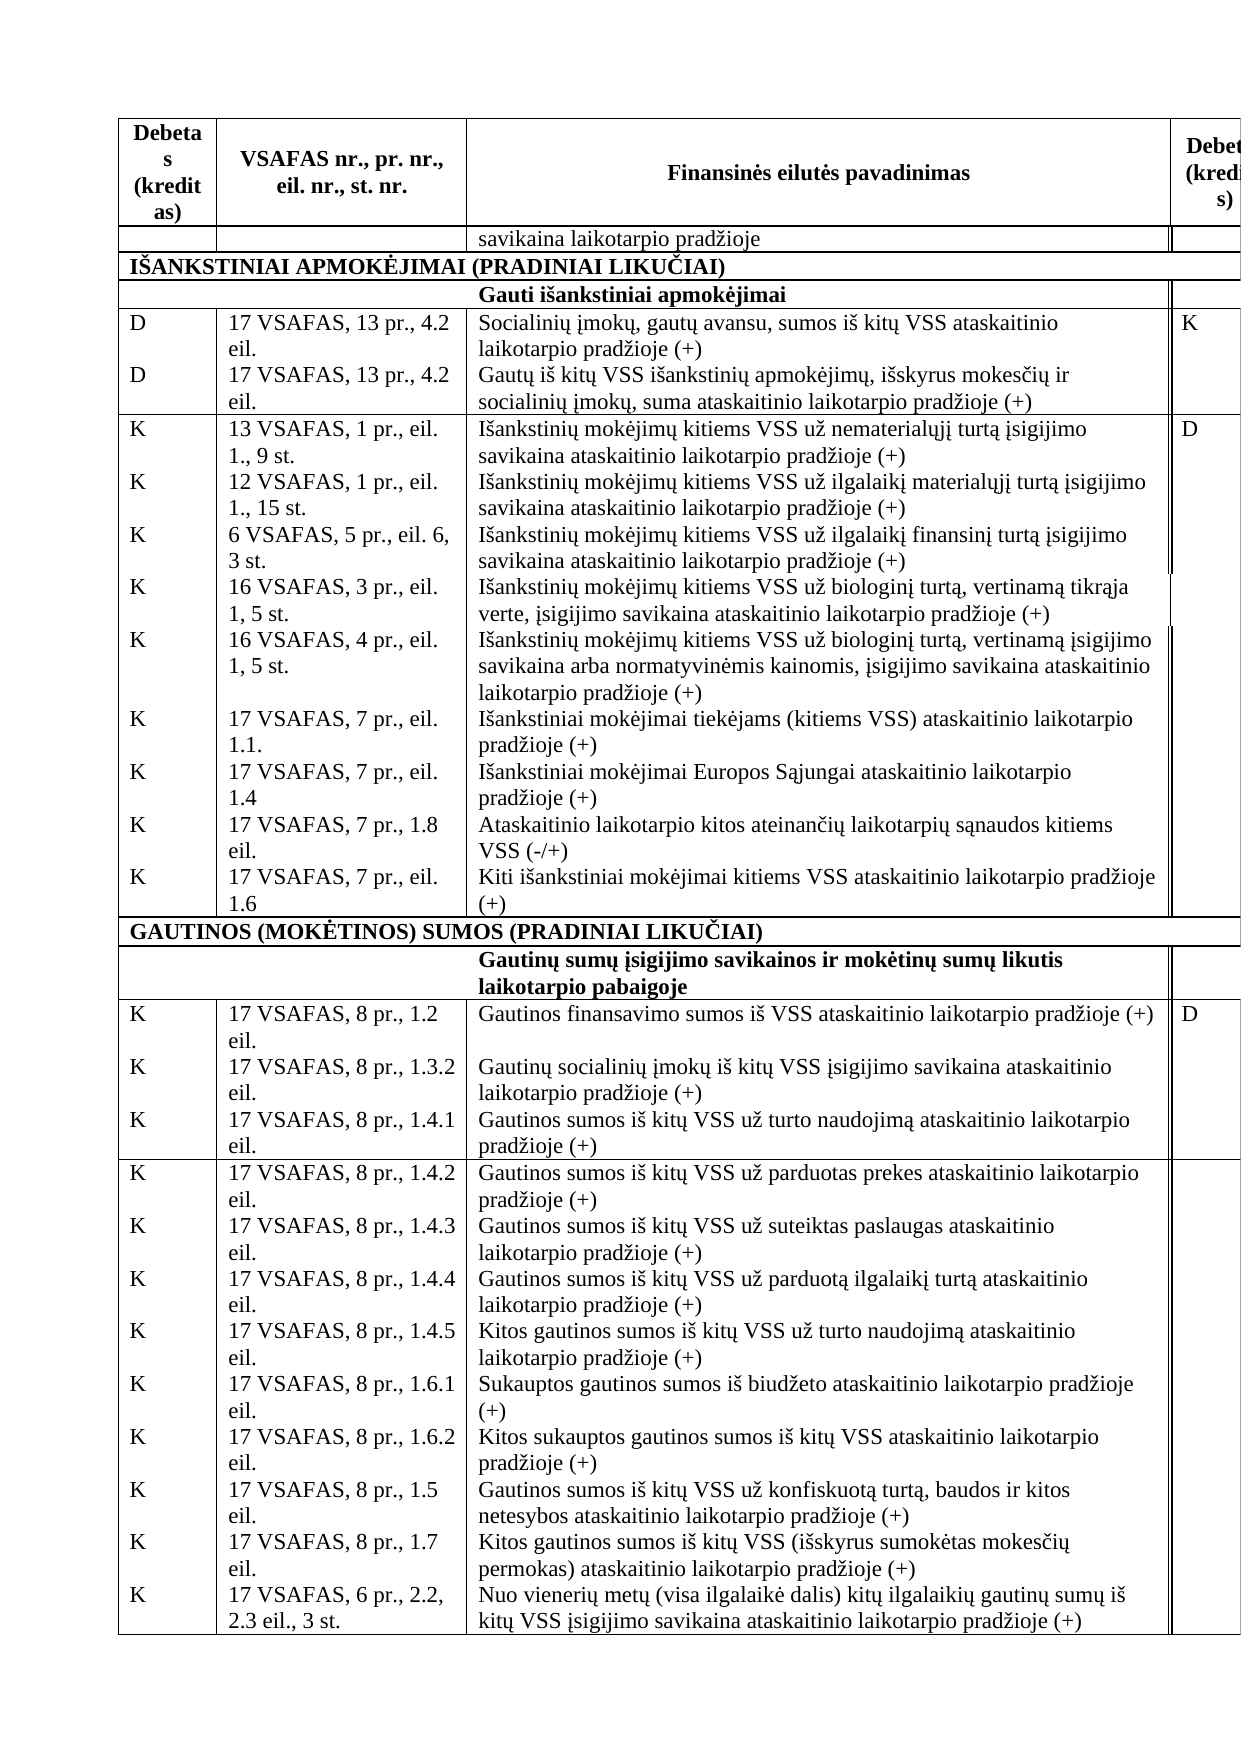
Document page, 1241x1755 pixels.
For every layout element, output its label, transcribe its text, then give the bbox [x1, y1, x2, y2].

table_cell 17 VSAFAS, 8 pr., 1.4.2 eil. [217, 1160, 466, 1212]
table_cell Nuo vienerių metų (visa ilgalaikė dalis) kitų ilgalaikių gautinų sumų iš kitų VSS įsigijimo savikaina ataskaitinio laikotarpio pradžioje (+) [467, 1581, 1168, 1634]
table_cell K [119, 863, 216, 916]
table_cell 17 VSAFAS, 8 pr., 1.4.4 eil. [217, 1265, 466, 1318]
table_cell Gauti išankstiniai apmokėjimai [467, 281, 1168, 308]
table_cell 17 VSAFAS, 13 pr., 4.2 eil. [217, 362, 466, 414]
table_cell Gautų iš kitų VSS išankstinių apmokėjimų, išskyrus mokesčių ir socialinių įmokų, suma ataskaitinio laikotarpio pradžioje (+) [467, 362, 1168, 414]
table_cell 17 VSAFAS, 8 pr., 1.2 eil. [217, 1000, 466, 1053]
table_cell Gautinos sumos iš kitų VSS už parduotą ilgalaikį turtą ataskaitinio laikotarpio pradžioje (+) [467, 1265, 1168, 1318]
table_cell 12 VSAFAS, 1 pr., eil. 1., 15 st. [217, 468, 466, 521]
table_header Debetas (kreditas) [119, 119, 216, 224]
table_cell Gautinos sumos iš kitų VSS už suteiktas paslaugas ataskaitinio laikotarpio pradžioje (+) [467, 1212, 1168, 1265]
table_cell 17 VSAFAS, 7 pr., 1.8 eil. [217, 811, 466, 863]
table_cell [1173, 1370, 1240, 1423]
table_cell 17 VSAFAS, 7 pr., eil. 1.1. [217, 705, 466, 758]
table_cell GAUTINOS (MOKĖTINOS) SUMOS (PRADINIAI LIKUČIAI) [119, 918, 1240, 944]
table_cell 17 VSAFAS, 7 pr., eil. 1.6 [217, 863, 466, 916]
table_cell [1173, 1212, 1240, 1265]
table_cell D [1173, 415, 1240, 468]
table_cell [1173, 521, 1240, 573]
table_cell 17 VSAFAS, 7 pr., eil. 1.4 [217, 758, 466, 811]
table_cell [119, 227, 216, 251]
table_cell [1173, 947, 1240, 999]
table_cell K [119, 415, 216, 468]
table_cell K [119, 705, 216, 758]
table_cell [1173, 362, 1240, 414]
table_cell Išankstiniai mokėjimai Europos Sąjungai ataskaitinio laikotarpio pradžioje (+) [467, 758, 1168, 811]
table_cell K [119, 468, 216, 521]
table_cell [1173, 863, 1240, 916]
table_cell Gautinų sumų įsigijimo savikainos ir mokėtinų sumų likutis laikotarpio pabaigoje [467, 947, 1168, 999]
table_cell Gautinos sumos iš kitų VSS už turto naudojimą ataskaitinio laikotarpio pradžioje (+) [467, 1106, 1168, 1158]
table_cell 13 VSAFAS, 1 pr., eil. 1., 9 st. [217, 415, 466, 468]
table_cell K [119, 1106, 216, 1158]
table_cell K [119, 811, 216, 863]
table_cell [217, 947, 467, 999]
table_cell Išankstinių mokėjimų kitiems VSS už biologinį turtą, vertinamą tikrąja verte, įsigijimo savikaina ataskaitinio laikotarpio pradžioje (+) [467, 574, 1170, 626]
table_cell Kitos gautinos sumos iš kitų VSS (išskyrus sumokėtas mokesčių permokas) ataskaitinio laikotarpio pradžioje (+) [467, 1529, 1168, 1581]
table_cell Išankstinių mokėjimų kitiems VSS už ilgalaikį materialųjį turtą įsigijimo savikaina ataskaitinio laikotarpio pradžioje (+) [467, 468, 1168, 521]
table_cell K [119, 1476, 216, 1528]
table_cell K [119, 1423, 216, 1476]
table_cell [119, 281, 217, 308]
table_cell [217, 227, 466, 251]
table_cell [1173, 1265, 1240, 1318]
table_cell [1173, 626, 1240, 705]
table_cell 16 VSAFAS, 3 pr., eil. 1, 5 st. [217, 574, 466, 626]
table_header VSAFAS nr., pr. nr., eil. nr., st. nr. [217, 119, 466, 224]
table_cell Išankstiniai mokėjimai tiekėjams (kitiems VSS) ataskaitinio laikotarpio pradžioje (+) [467, 705, 1168, 758]
table_cell IŠANKSTINIAI APMOKĖJIMAI (PRADINIAI LIKUČIAI) [119, 253, 1240, 279]
table_cell Kitos sukauptos gautinos sumos iš kitų VSS ataskaitinio laikotarpio pradžioje (+) [467, 1423, 1168, 1476]
table_cell K [119, 1318, 216, 1370]
table_cell 17 VSAFAS, 8 pr., 1.5 eil. [217, 1476, 466, 1528]
table_cell Gautinos sumos iš kitų VSS už konfiskuotą turtą, baudos ir kitos netesybos ataskaitinio laikotarpio pradžioje (+) [467, 1476, 1168, 1528]
table_cell [1173, 1160, 1240, 1212]
table_cell 17 VSAFAS, 8 pr., 1.4.3 eil. [217, 1212, 466, 1265]
table_cell D [1173, 1000, 1240, 1053]
table_cell Išankstinių mokėjimų kitiems VSS už ilgalaikį finansinį turtą įsigijimo savikaina ataskaitinio laikotarpio pradžioje (+) [467, 521, 1168, 573]
table_cell K [119, 1581, 216, 1634]
table_cell 17 VSAFAS, 8 pr., 1.6.2 eil. [217, 1423, 466, 1476]
table_cell Gautinų socialinių įmokų iš kitų VSS įsigijimo savikaina ataskaitinio laikotarpio pradžioje (+) [467, 1053, 1168, 1106]
table_cell Kiti išankstiniai mokėjimai kitiems VSS ataskaitinio laikotarpio pradžioje (+) [467, 863, 1168, 916]
table_cell Gautinos sumos iš kitų VSS už parduotas prekes ataskaitinio laikotarpio pradžioje (+) [467, 1160, 1168, 1212]
table_header Debetas (kreditas) [1171, 119, 1240, 224]
table_cell 6 VSAFAS, 5 pr., eil. 6, 3 st. [217, 521, 466, 573]
table_cell [1171, 574, 1240, 626]
table_header Finansinės eilutės pavadinimas [467, 119, 1170, 224]
table_cell K [1173, 309, 1240, 362]
table_cell K [119, 1160, 216, 1212]
table_cell 17 VSAFAS, 13 pr., 4.2 eil. [217, 309, 466, 362]
table_cell K [119, 1053, 216, 1106]
table_cell K [119, 521, 216, 573]
table_cell Išankstinių mokėjimų kitiems VSS už nematerialųjį turtą įsigijimo savikaina ataskaitinio laikotarpio pradžioje (+) [467, 415, 1168, 468]
table_cell K [119, 758, 216, 811]
table_cell 17 VSAFAS, 6 pr., 2.2, 2.3 eil., 3 st. [217, 1581, 466, 1634]
table_cell [1173, 758, 1240, 811]
table_cell K [119, 1529, 216, 1581]
table_cell 17 VSAFAS, 8 pr., 1.3.2 eil. [217, 1053, 466, 1106]
table_cell Kitos gautinos sumos iš kitų VSS už turto naudojimą ataskaitinio laikotarpio pradžioje (+) [467, 1318, 1168, 1370]
table_cell 17 VSAFAS, 8 pr., 1.6.1 eil. [217, 1370, 466, 1423]
table_cell [1173, 705, 1240, 758]
table_cell [1173, 468, 1240, 521]
table_cell [1173, 1529, 1240, 1581]
table_cell K [119, 1265, 216, 1318]
table_cell Sukauptos gautinos sumos iš biudžeto ataskaitinio laikotarpio pradžioje (+) [467, 1370, 1168, 1423]
table_cell [1173, 1053, 1240, 1106]
table_cell Socialinių įmokų, gautų avansu, sumos iš kitų VSS ataskaitinio laikotarpio pradžioje (+) [467, 309, 1168, 362]
table_cell D [119, 362, 216, 414]
table_cell [1173, 1318, 1240, 1370]
table_cell K [119, 1212, 216, 1265]
table_cell K [119, 626, 216, 705]
table_cell D [119, 309, 216, 362]
table_cell [119, 947, 217, 999]
table_cell K [119, 1000, 216, 1053]
table_cell [1173, 281, 1240, 308]
table_cell Išankstinių mokėjimų kitiems VSS už biologinį turtą, vertinamą įsigijimo savikaina arba normatyvinėmis kainomis, įsigijimo savikaina ataskaitinio laikotarpio pradžioje (+) [467, 626, 1168, 705]
table_cell [217, 281, 467, 308]
table_cell 16 VSAFAS, 4 pr., eil. 1, 5 st. [217, 626, 466, 705]
table_cell 17 VSAFAS, 8 pr., 1.7 eil. [217, 1529, 466, 1581]
table_cell Gautinos finansavimo sumos iš VSS ataskaitinio laikotarpio pradžioje (+) [467, 1000, 1168, 1053]
table_cell [1173, 1423, 1240, 1476]
table_cell Ataskaitinio laikotarpio kitos ateinančių laikotarpių sąnaudos kitiems VSS (-/+) [467, 811, 1168, 863]
table_cell [1173, 227, 1240, 251]
table_cell 17 VSAFAS, 8 pr., 1.4.5 eil. [217, 1318, 466, 1370]
table_cell [1173, 811, 1240, 863]
table_cell [1173, 1581, 1240, 1634]
table_cell K [119, 574, 216, 626]
table_cell savikaina laikotarpio pradžioje [467, 227, 1168, 251]
table_cell [1173, 1476, 1240, 1528]
table_cell K [119, 1370, 216, 1423]
table_cell 17 VSAFAS, 8 pr., 1.4.1 eil. [217, 1106, 466, 1158]
table_cell [1173, 1106, 1240, 1158]
